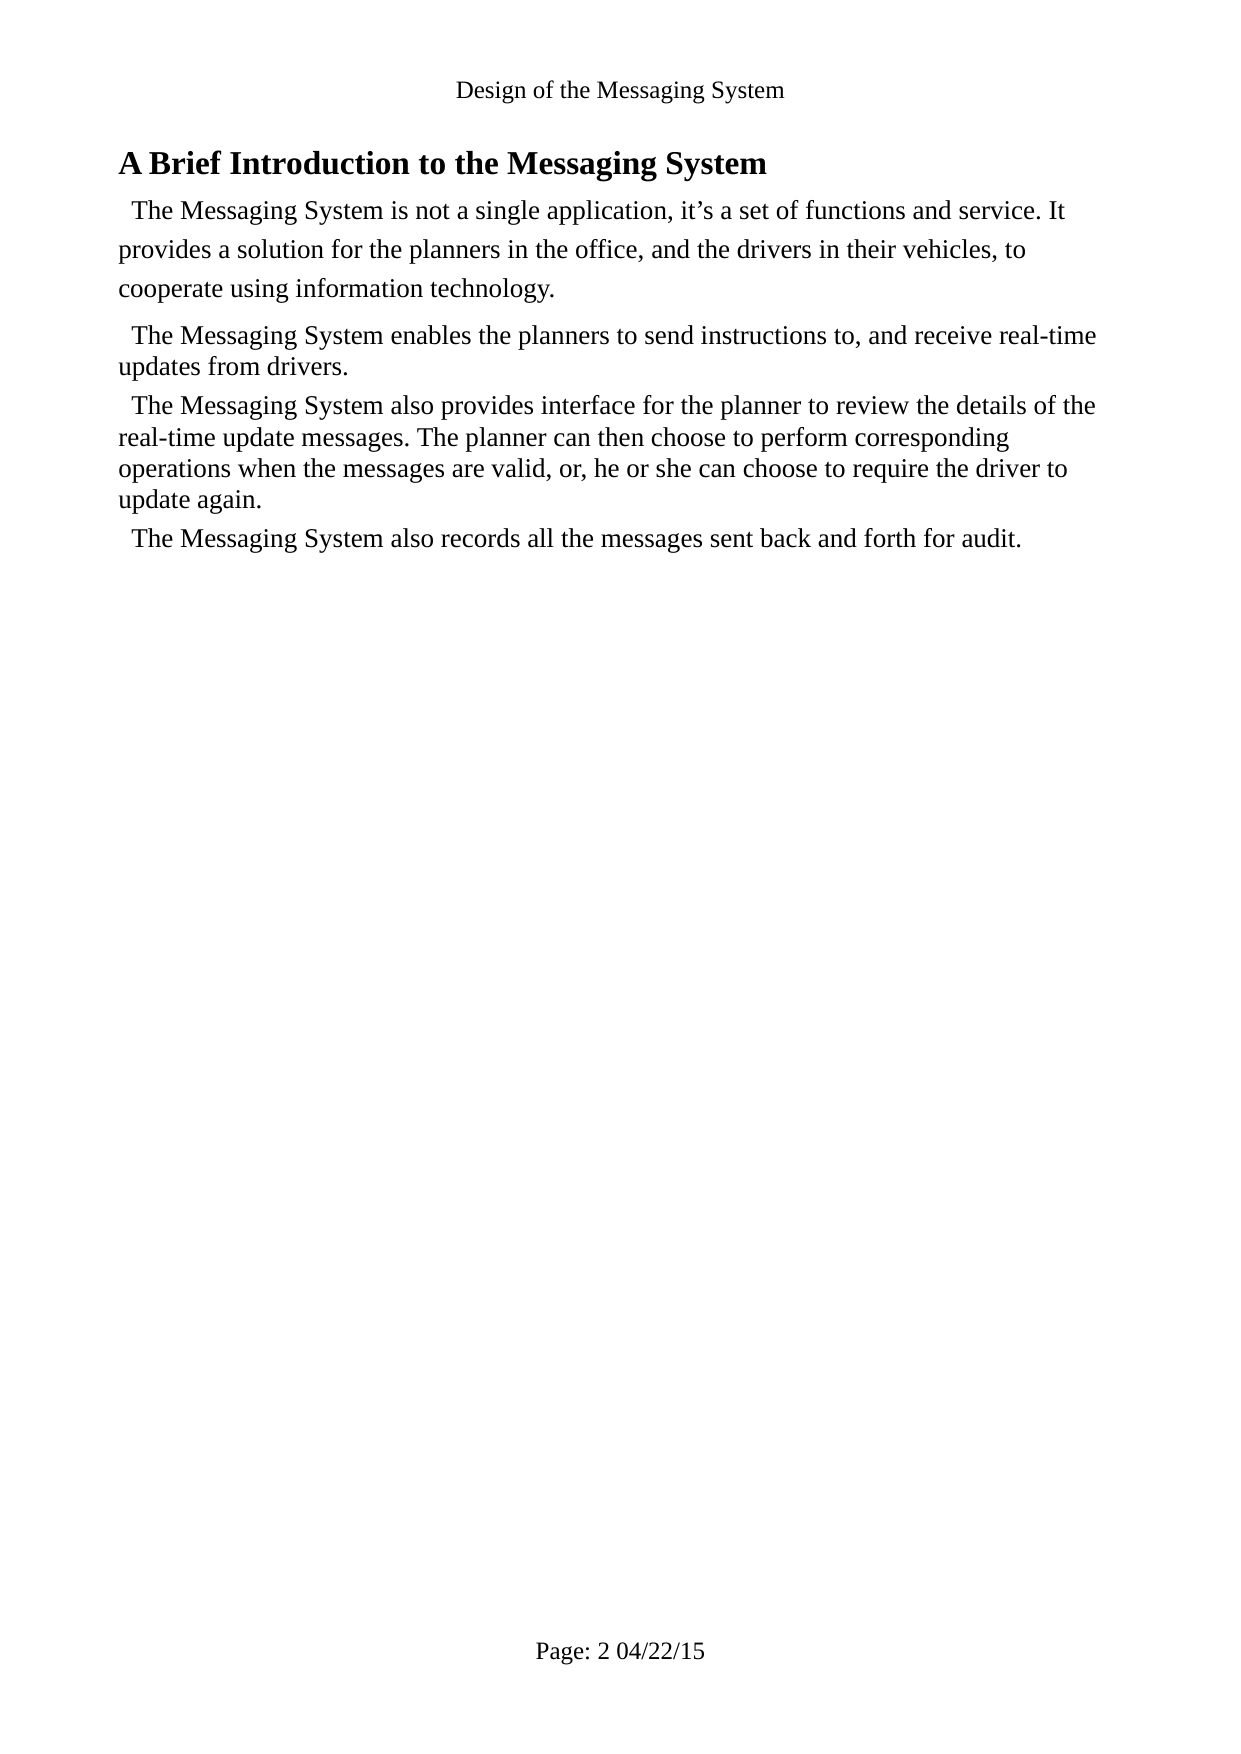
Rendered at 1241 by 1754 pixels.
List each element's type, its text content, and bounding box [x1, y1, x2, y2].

text The Messaging System is not a single application, it’s a set of functions and service. It provides a solution for the planners in the office, and the drivers in their vehicles, to cooperate using information technology. [118, 194, 1122, 303]
subtitle A Brief Introduction to the Messaging System [118, 143, 1122, 181]
text The Messaging System enables the planners to send instructions to, and receive real-time updates from drivers. [118, 319, 1122, 381]
text The Messaging System also provides interface for the planner to review the details of the real-time update messages. The planner can then choose to perform corresponding operations when the messages are valid, or, he or she can choose to require the driver to update again. [118, 389, 1122, 514]
text The Messaging System also records all the messages sent back and forth for audit. [118, 522, 1122, 553]
